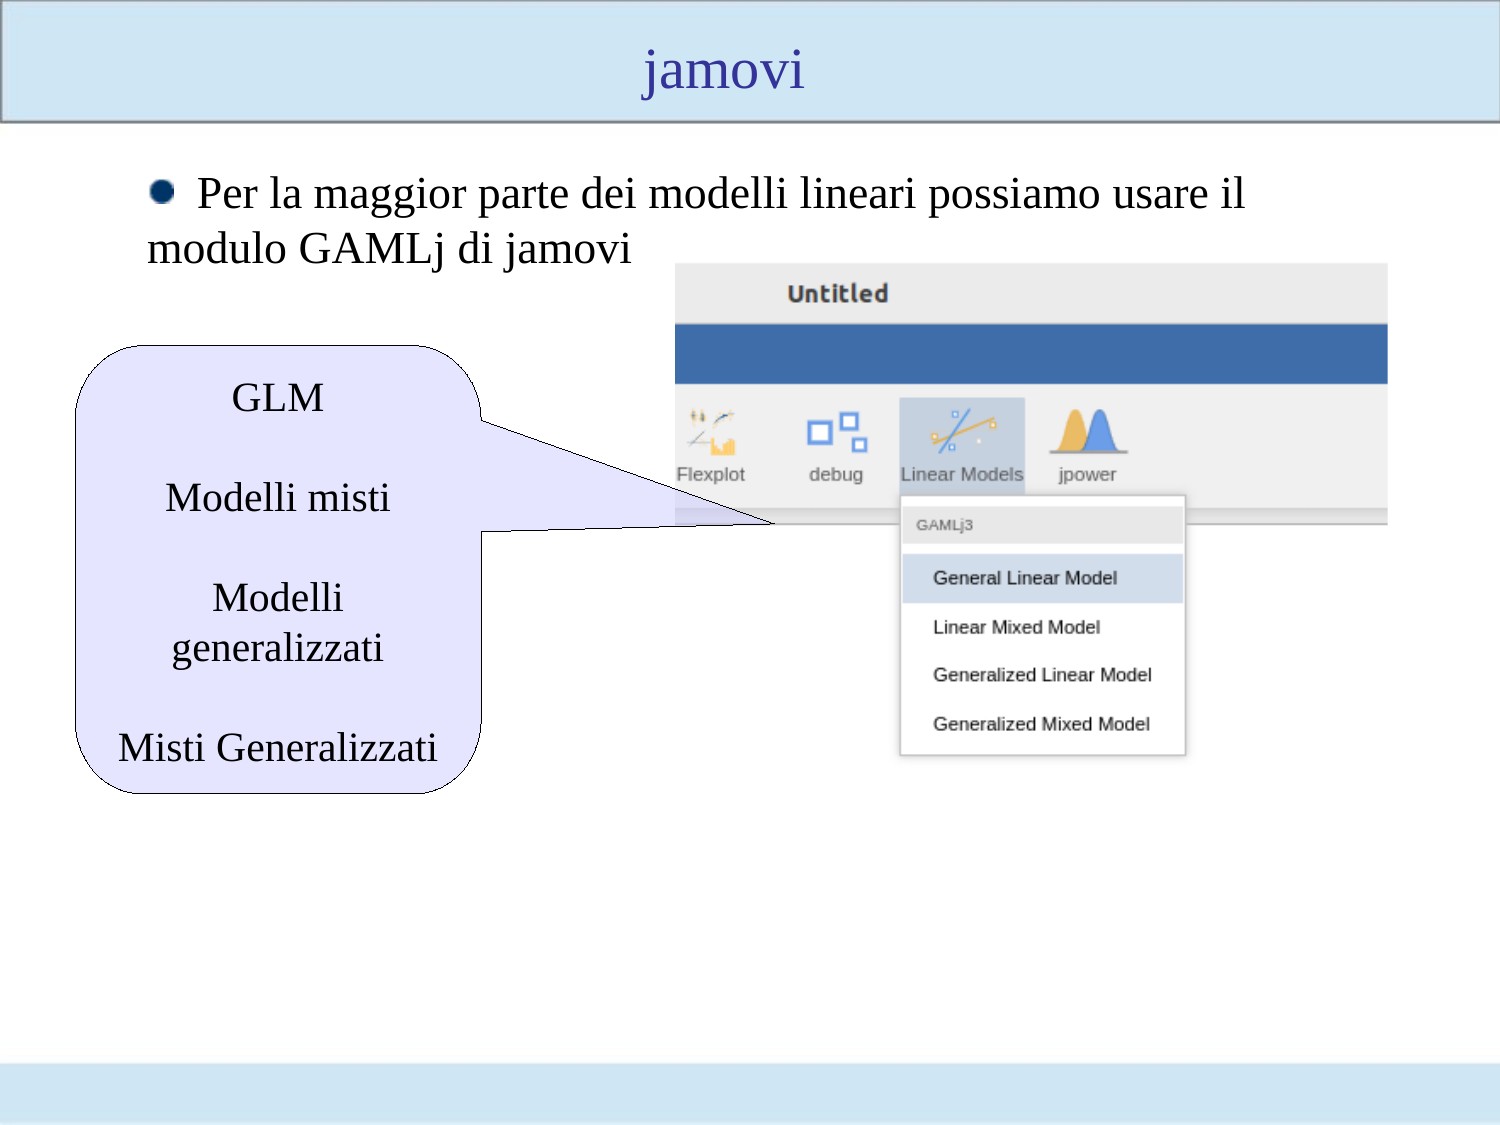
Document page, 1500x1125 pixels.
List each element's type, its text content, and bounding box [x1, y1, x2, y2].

title jamovi [49, 0, 1400, 130]
picture [0, 0, 1500, 1125]
text_box Per la maggior parte dei modelli lineari possiamo usare il modulo GAMLj di jamovi [132, 155, 1377, 281]
text_box GLM Modelli misti Modelli generalizzati Misti Generalizzati [75, 345, 775, 794]
